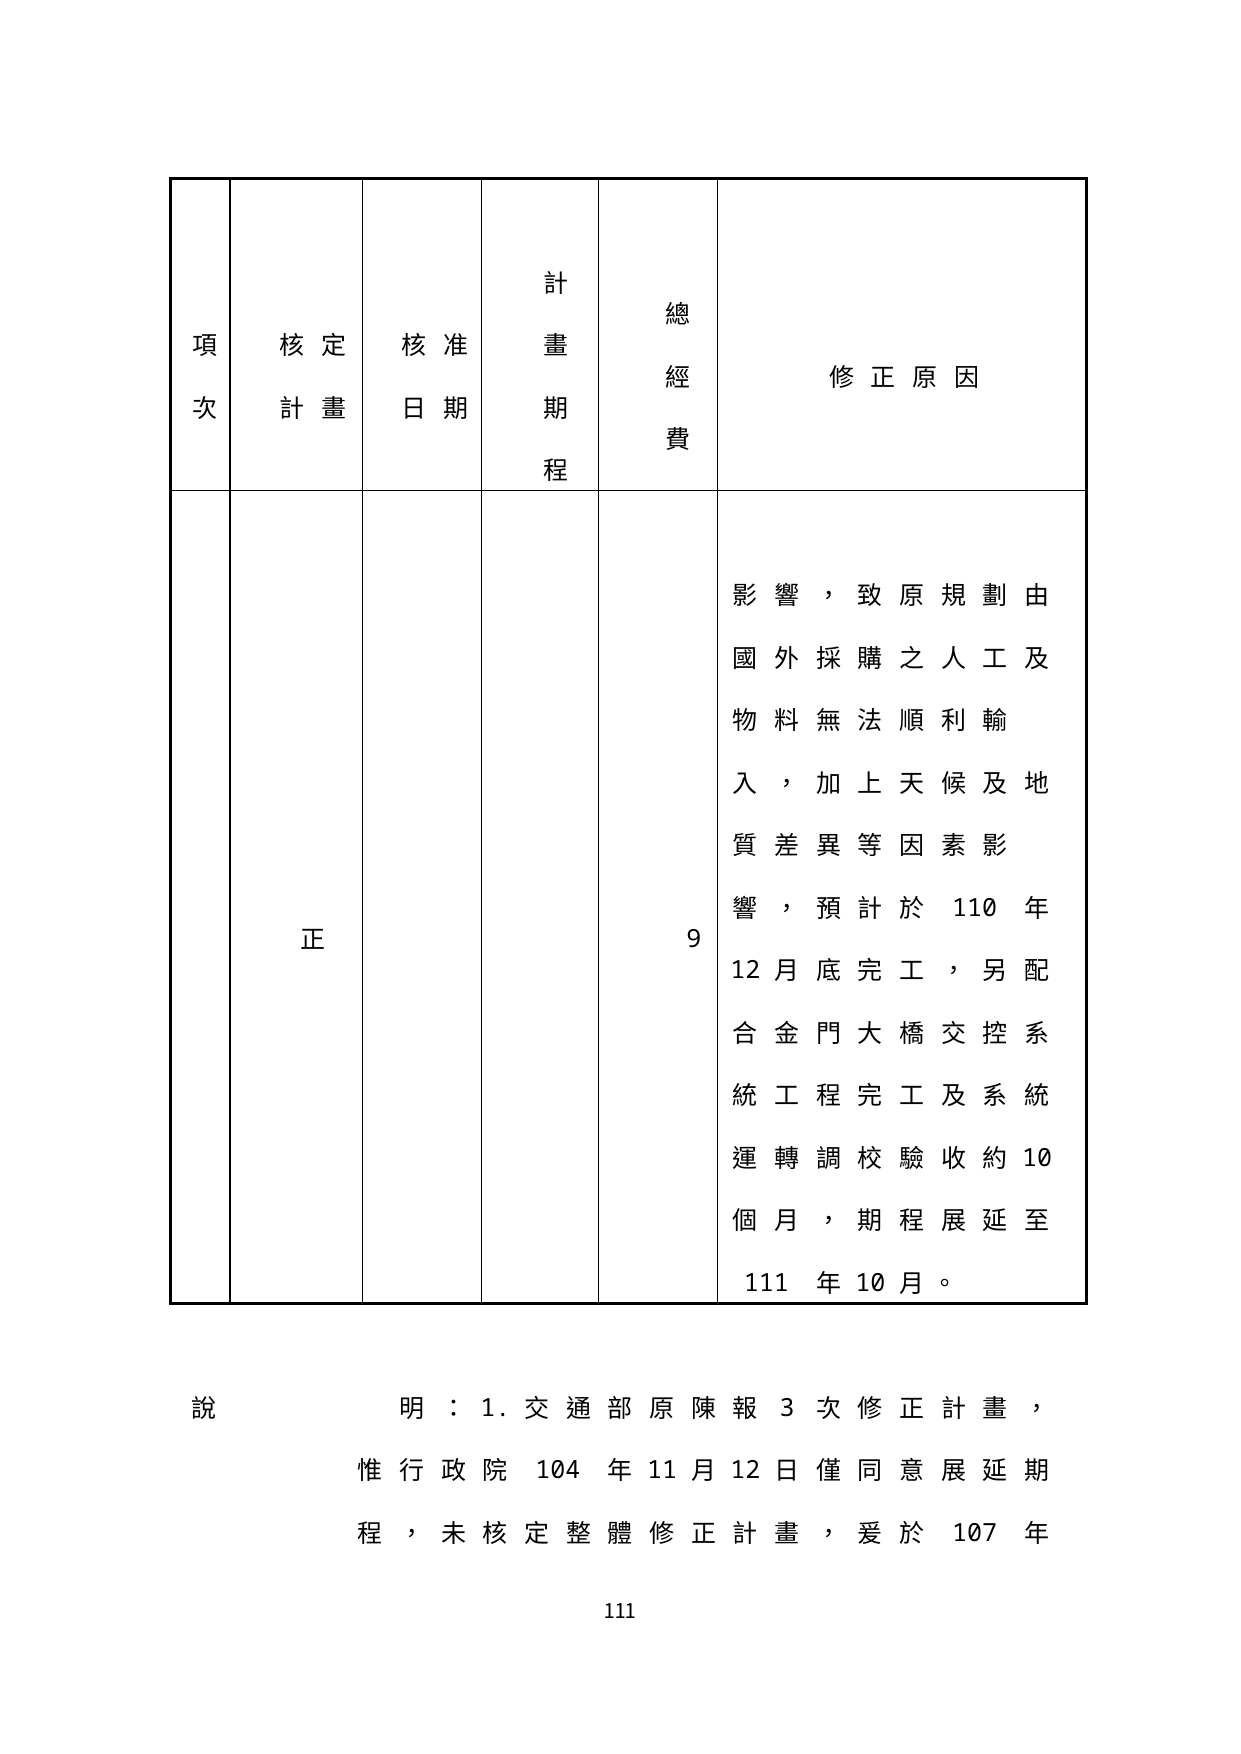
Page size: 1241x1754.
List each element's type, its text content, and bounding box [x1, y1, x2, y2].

table_cell 正 [231, 491, 362, 1302]
table_cell 9 [599, 491, 717, 1302]
text 說 明：1.交通部原陳報3次修正計畫，惟行政院104年11月12日僅同意展延期程，未核定整體修正計畫，爰於107年 [174, 1365, 1070, 1552]
table_header 計畫期程 [482, 180, 598, 490]
table_header 核定計畫 [231, 180, 362, 490]
table_header 修正原因 [718, 180, 1085, 490]
table_cell 影響，致原規劃由國外採購之人工及物料無法順利輸入，加上天候及地質差異等因素影響，預計於110年12月底完工，另配合金門大橋交控系統工程完工及系統運轉調校驗收約10個月，期程展延至111年10月。 [718, 491, 1085, 1302]
table_cell [172, 491, 229, 1302]
table_header 核准日期 [363, 180, 481, 490]
table_cell [482, 491, 598, 1302]
table_cell [363, 491, 481, 1302]
table_header 項次 [172, 180, 229, 490]
table_header 總經費 [599, 180, 717, 490]
